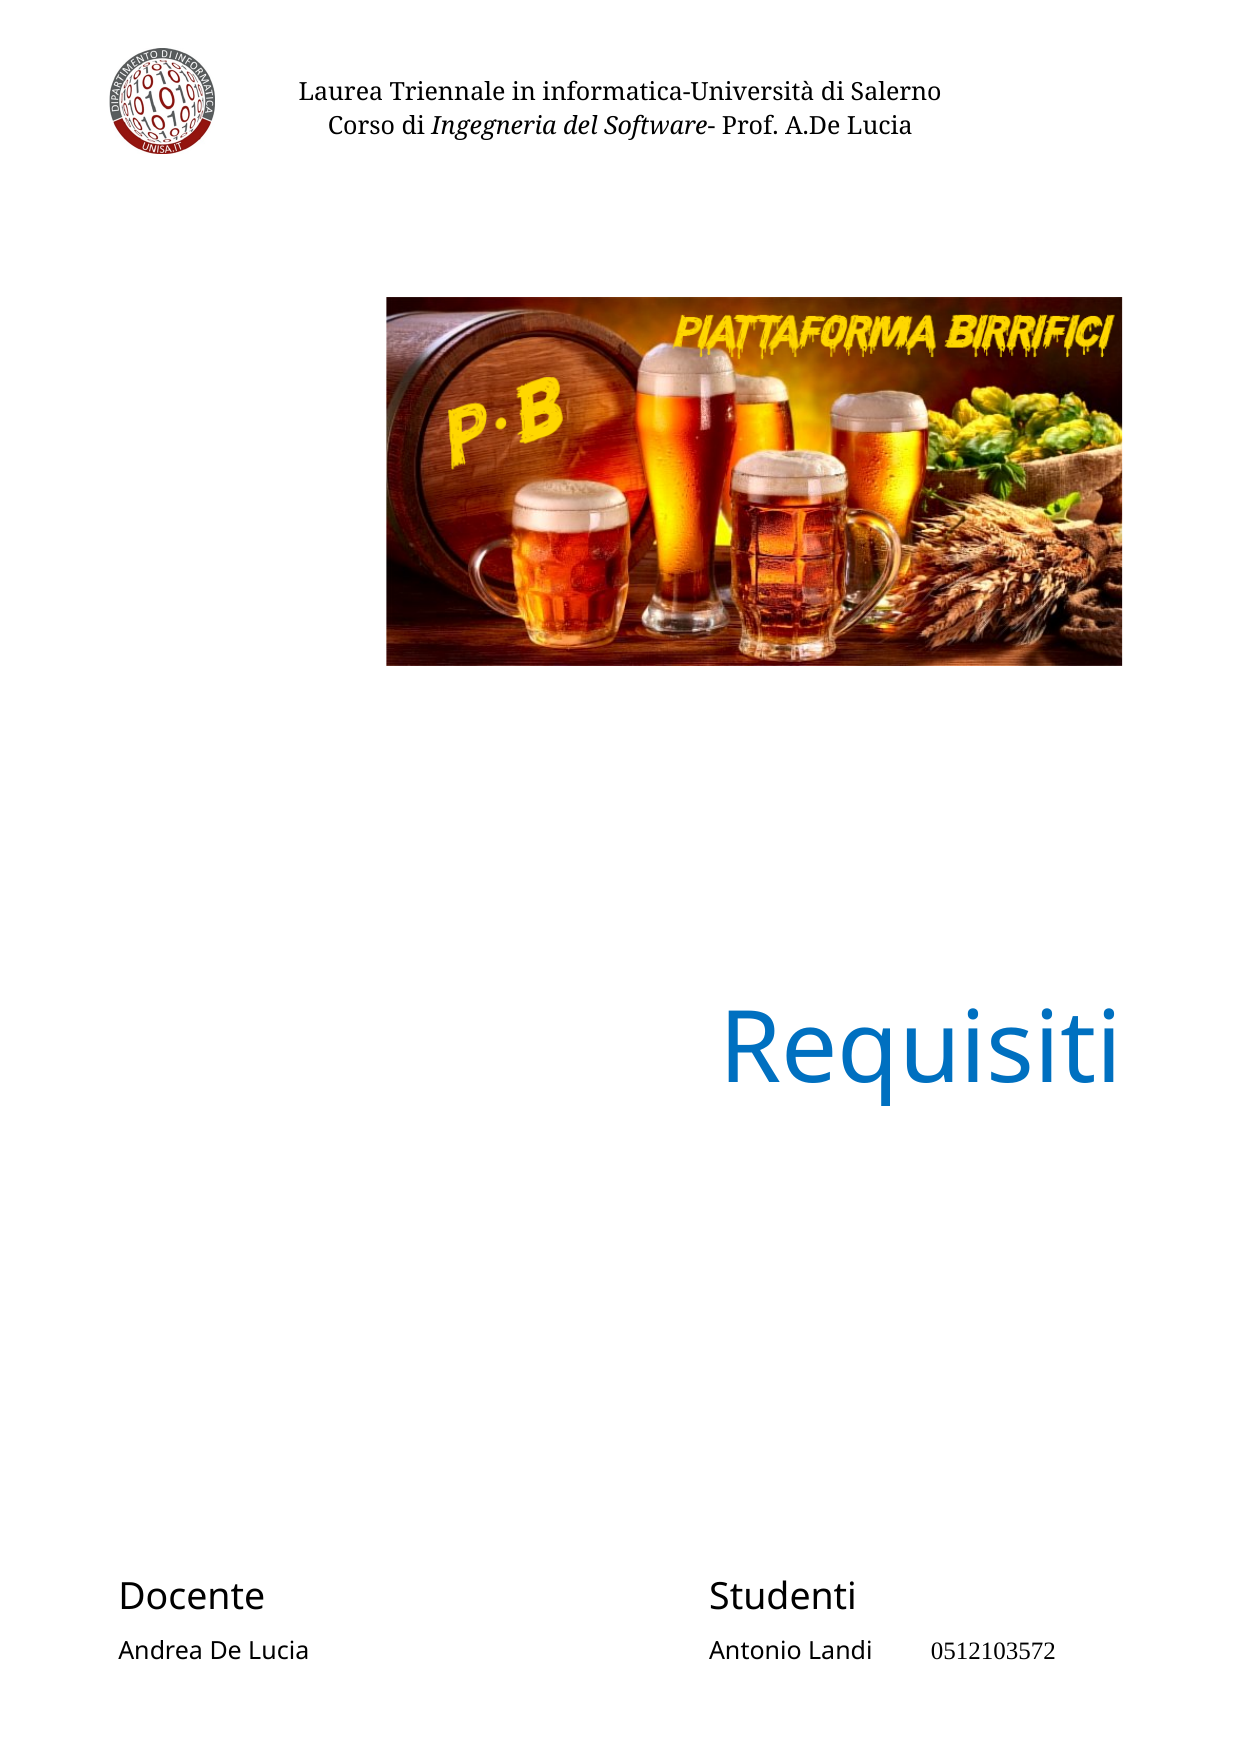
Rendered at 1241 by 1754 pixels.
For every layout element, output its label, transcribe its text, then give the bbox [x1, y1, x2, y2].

text Docente Studenti [118, 1569, 1122, 1620]
text Andrea De Lucia Antonio Landi 0512103572 [118, 1633, 1122, 1667]
text Requisiti [118, 976, 1122, 1112]
